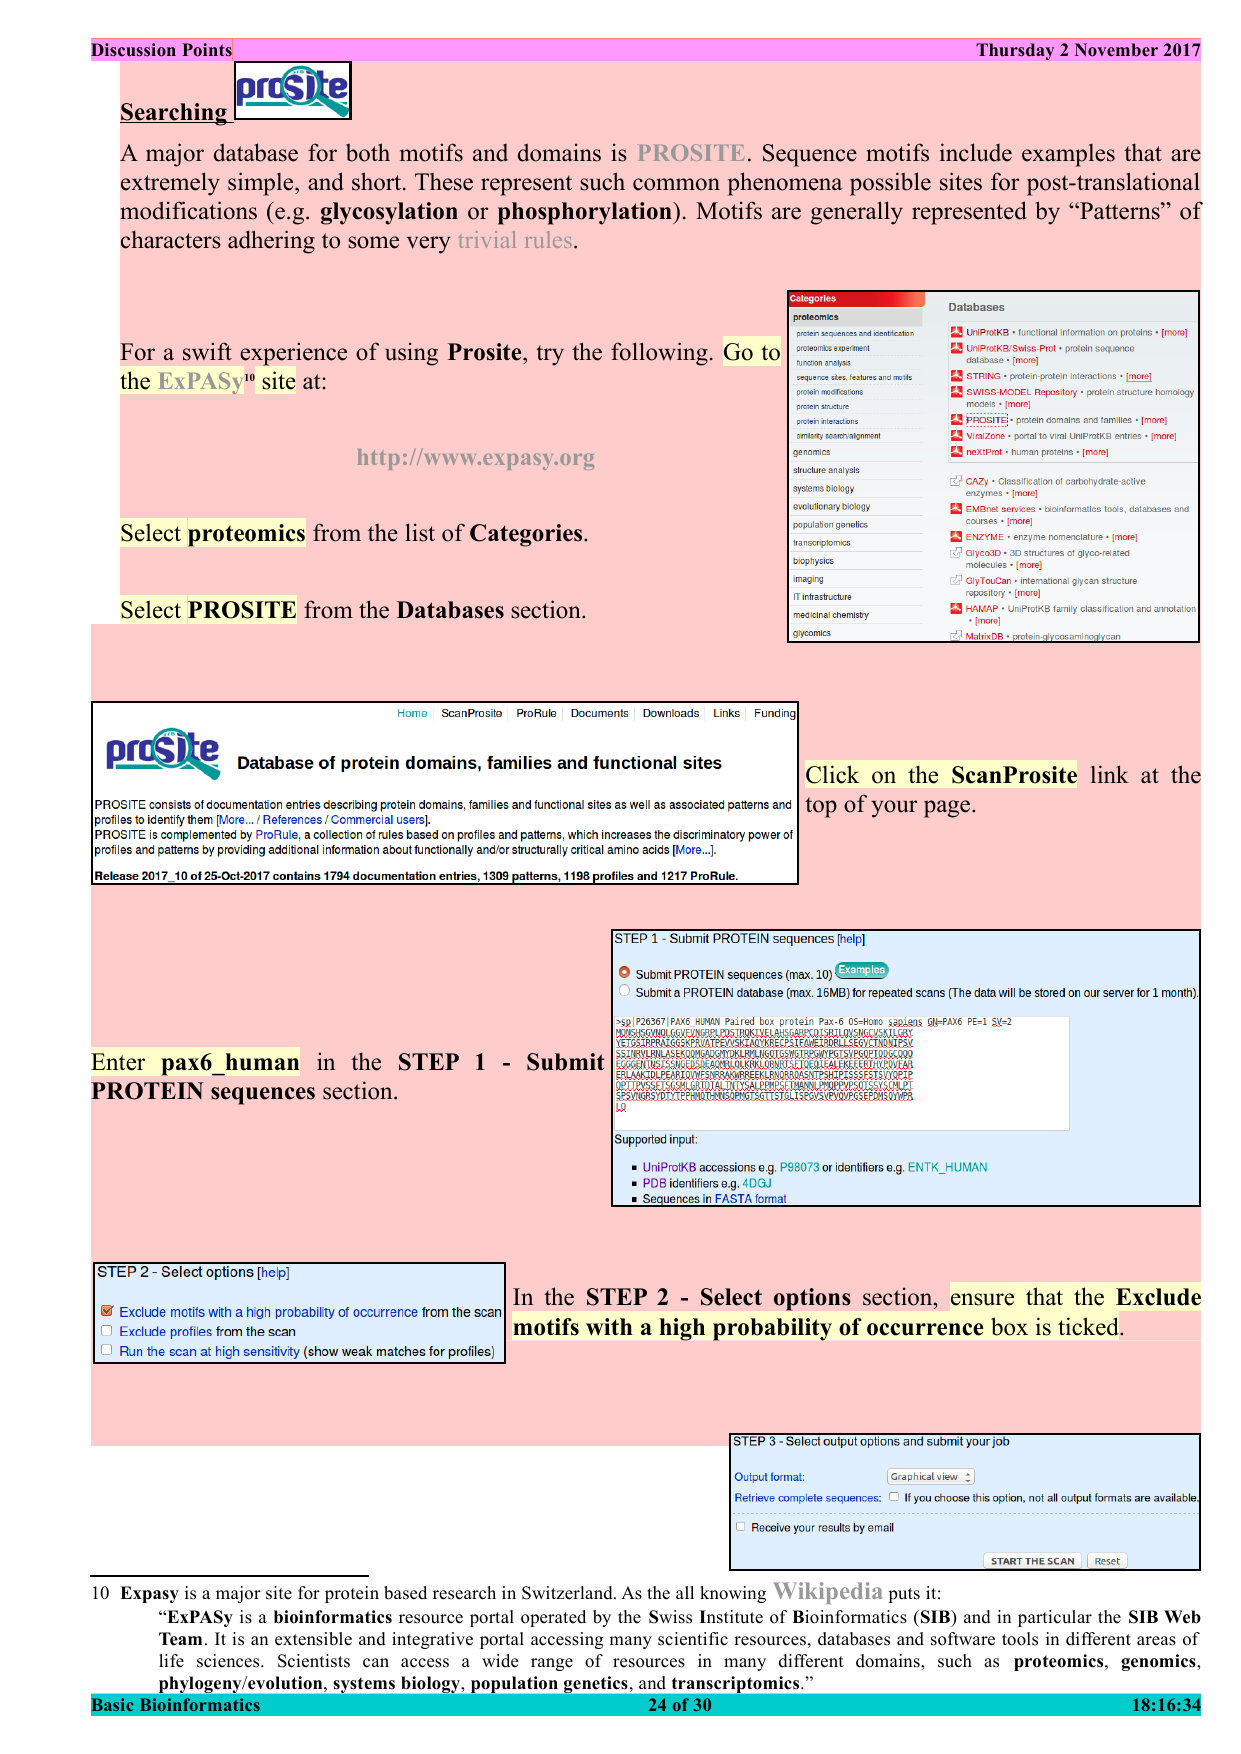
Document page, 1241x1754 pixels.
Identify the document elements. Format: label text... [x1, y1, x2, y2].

text Expasy is a major site for protein based research in Switzerland. As the all knowing Wikipedia puts it: [91, 1576, 1201, 1605]
text For a swift experience of using Prosite, try the following. Go to the ExPASy site at: [120, 336, 787, 394]
picture [731, 1435, 1199, 1569]
picture [236, 63, 349, 118]
picture [613, 931, 1199, 1205]
text Searching [120, 61, 1201, 126]
picture [789, 292, 1198, 641]
picture [95, 1264, 504, 1362]
text Click on the ScanProsite link at the top of your page. [799, 759, 1201, 818]
picture [93, 703, 797, 883]
text A major database for both motifs and domains is PROSITE. Sequence motifs include examples that are extremely simple, and short. These represent such common phenomena possible sites for post-translational modifications (e.g. glycosylation or phosphorylation). Motifs are generally represented by “Patterns” of characters adhering to some very trivial rules. [120, 137, 1201, 254]
text “ExPASy is a bioinformatics resource portal operated by the Swiss Institute of Bioinformatics (SIB) and in particular the SIB Web Team. It is an extensible and integrative portal accessing many scientific resources, databases and software tools in different areas of life sciences. Scientists can access a wide range of resources in many different domains, such as proteomics, genomics, phylogeny/evolution, systems biology, population genetics, and transcriptomics.” [158, 1605, 1201, 1693]
text In the STEP 2 - Select options section, ensure that the Exclude motifs with a high probability of occurrence box is ticked. [506, 1282, 1201, 1340]
text http://www.expasy.org [120, 442, 787, 471]
text Select proteomics from the list of Categories. [120, 518, 787, 547]
text Select PROSITE from the Databases section. [120, 594, 787, 624]
text Enter pax6_human in the STEP 1 - Submit PROTEIN sequences section. [91, 1047, 611, 1105]
